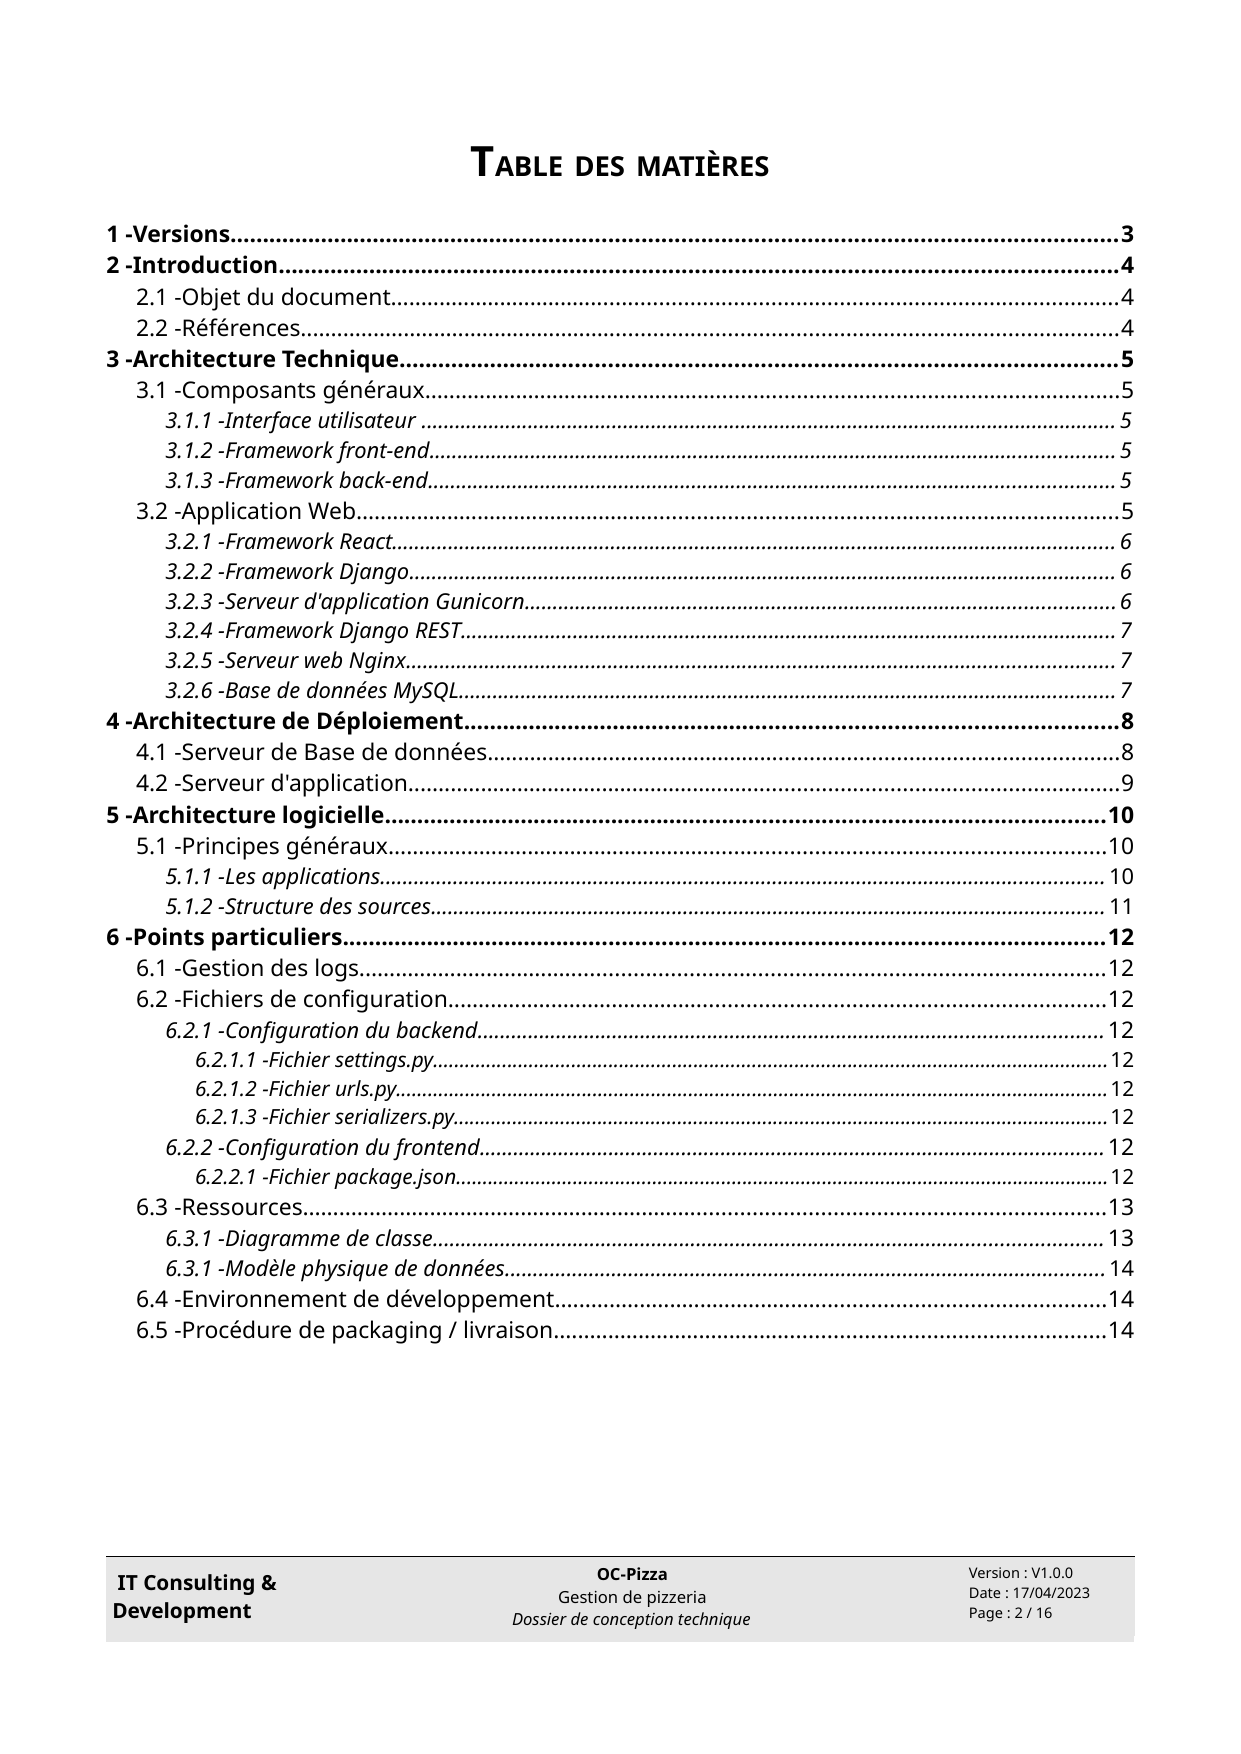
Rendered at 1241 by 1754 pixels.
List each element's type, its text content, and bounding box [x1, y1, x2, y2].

text 5.1.1 -Les applications 10 [165, 861, 1134, 891]
text 3.2.2 -Framework Django 6 [165, 556, 1134, 586]
text 4.2 -Serveur d'application 9 [136, 767, 1134, 798]
text 6.2.2 -Configuration du frontend 12 [165, 1131, 1134, 1162]
text 6.2.2.1 -Fichier package.json 12 [195, 1162, 1134, 1191]
text 3.2.3 -Serveur d'application Gunicorn 6 [165, 586, 1134, 615]
text 6.1 -Gestion des logs 12 [136, 952, 1134, 983]
text 6.2.1 -Configuration du backend 12 [165, 1014, 1134, 1046]
text 6.5 -Procédure de packaging / livraison 14 [136, 1314, 1134, 1345]
text 6.2.1.3 -Fichier serializers.py 12 [195, 1102, 1134, 1131]
text 3.1.1 -Interface utilisateur 5 [165, 405, 1134, 435]
text 6.3.1 -Diagramme de classe 13 [165, 1222, 1134, 1253]
text 5.1.2 -Structure des sources 11 [165, 891, 1134, 921]
text 3.1 -Composants généraux 5 [136, 374, 1134, 405]
text 6.3.1 -Modèle physique de données 14 [165, 1253, 1134, 1283]
subtitle Table des matières [106, 132, 1134, 188]
text 3.2.4 -Framework Django REST 7 [165, 615, 1134, 645]
text 5 -Architecture logicielle 10 [106, 798, 1134, 830]
text 5.1 -Principes généraux 10 [136, 830, 1134, 861]
text 2 -Introduction 4 [106, 249, 1134, 280]
text 3.1.3 -Framework back-end 5 [165, 465, 1134, 495]
text 6.3 -Ressources 13 [136, 1191, 1134, 1222]
text 2.1 -Objet du document 4 [136, 280, 1134, 312]
text 4 -Architecture de Déploiement 8 [106, 705, 1134, 736]
text 6.4 -Environnement de développement 14 [136, 1283, 1134, 1314]
text 6 -Points particuliers 12 [106, 921, 1134, 952]
text 1 -Versions 3 [106, 218, 1134, 249]
text 2.2 -Références 4 [136, 312, 1134, 343]
text 3.1.2 -Framework front-end 5 [165, 435, 1134, 465]
text 6.2.1.2 -Fichier urls.py 12 [195, 1074, 1134, 1102]
text 3.2.6 -Base de données MySQL 7 [165, 675, 1134, 705]
text 3 -Architecture Technique 5 [106, 343, 1134, 374]
text 4.1 -Serveur de Base de données 8 [136, 736, 1134, 767]
text 3.2.5 -Serveur web Nginx 7 [165, 645, 1134, 675]
text 3.2 -Application Web 5 [136, 495, 1134, 526]
text 3.2.1 -Framework React 6 [165, 526, 1134, 556]
text 6.2.1.1 -Fichier settings.py 12 [195, 1046, 1134, 1074]
text 6.2 -Fichiers de configuration 12 [136, 983, 1134, 1014]
